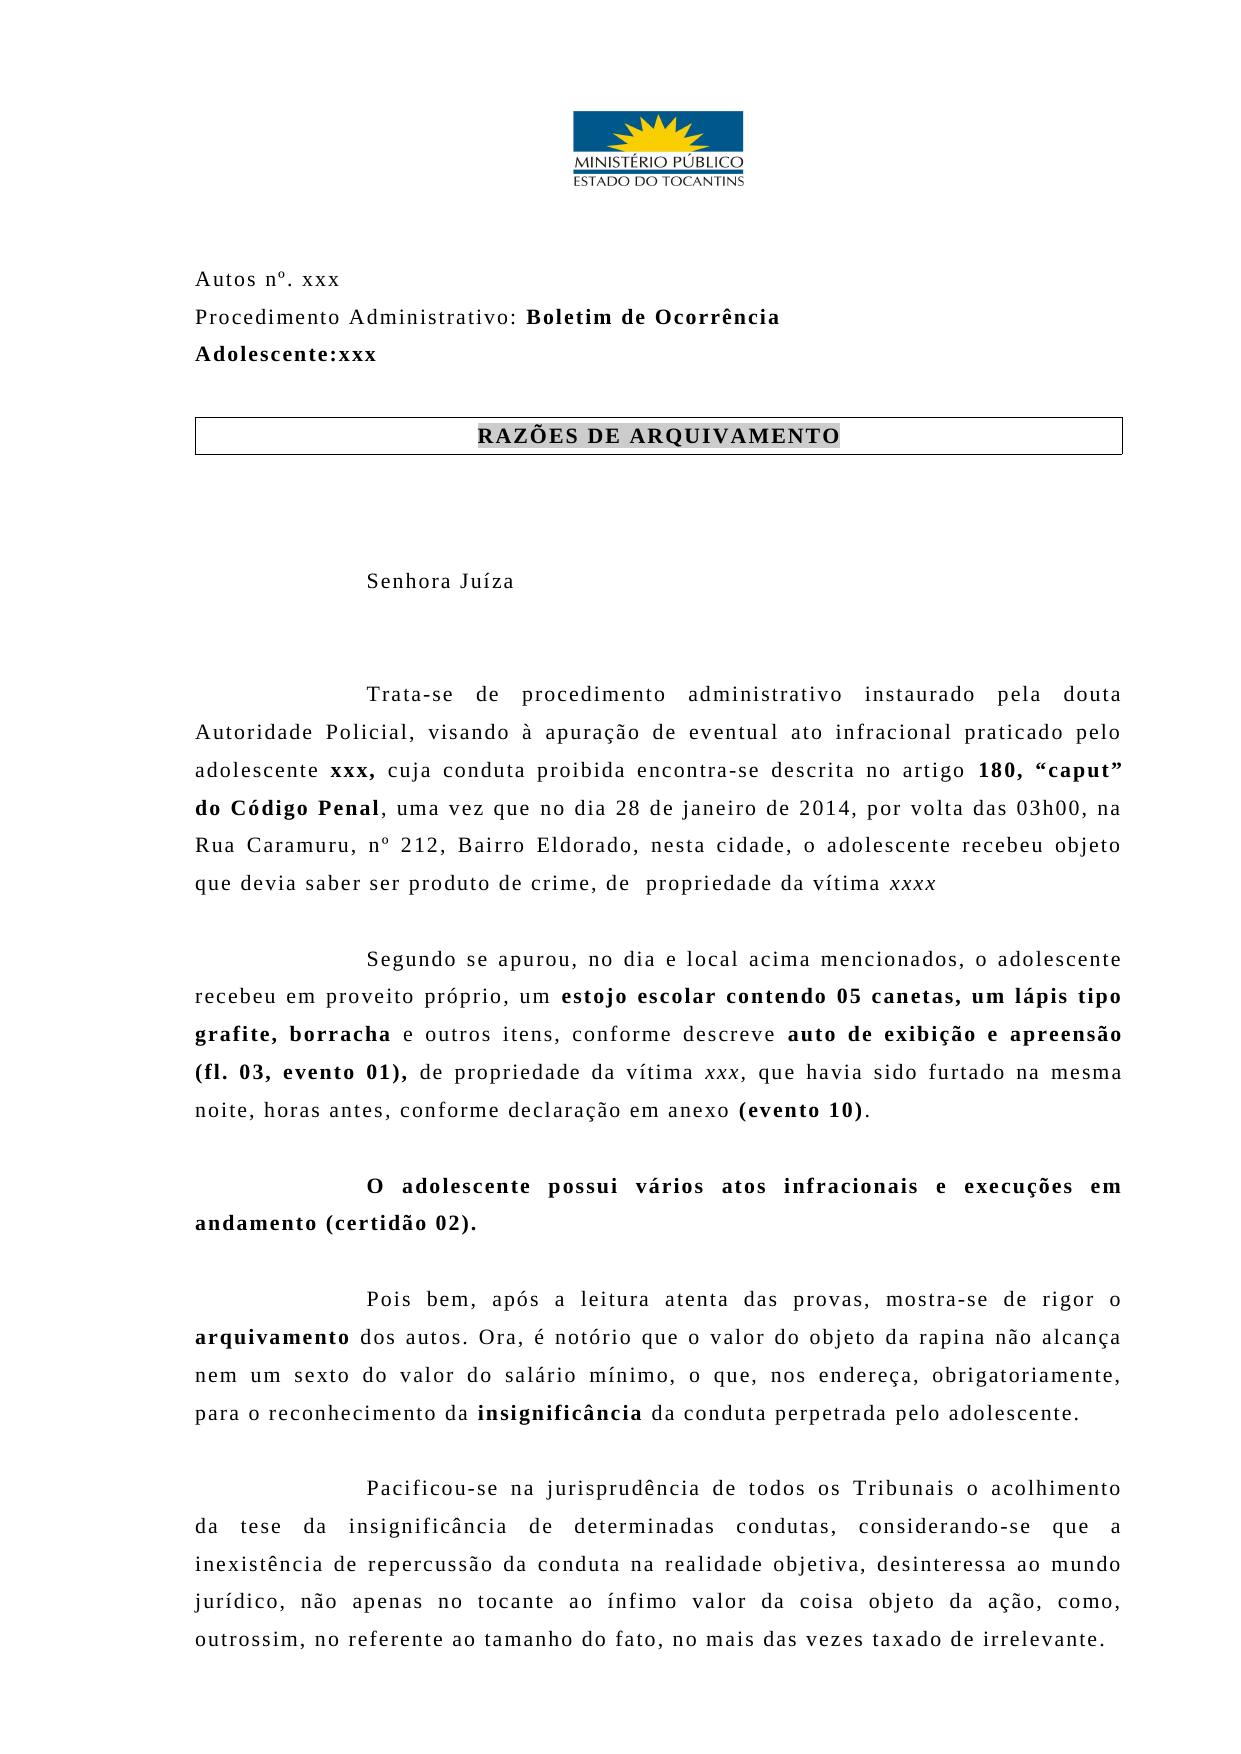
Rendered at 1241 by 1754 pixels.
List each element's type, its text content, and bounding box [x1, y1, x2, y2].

picture [573, 111, 744, 186]
text Pacificou-se na jurisprudência de todos os Tribunais o acolhimento da tese da insignificância de determinadas condutas, considerando-se que a inexistência de repercussão da conduta na realidade objetiva, desinteressa ao mundo jurídico, não apenas no tocante ao ínfimo valor da coisa objeto da ação, como, outrossim, no referente ao tamanho do fato, no mais das vezes taxado de irrelevante. [195, 1475, 1122, 1652]
text Procedimento Administrativo: Boletim de Ocorrência [195, 304, 1122, 329]
text Pois bem, após a leitura atenta das provas, mostra-se de rigor o arquivamento dos autos. Ora, é notório que o valor do objeto da rapina não alcança nem um sexto do valor do salário mínimo, o que, nos endereça, obrigatoriamente, para o reconhecimento da insignificância da conduta perpetrada pelo adolescente. [195, 1286, 1122, 1425]
text Segundo se apurou, no dia e local acima mencionados, o adolescente recebeu em proveito próprio, um estojo escolar contendo 05 canetas, um lápis tipo grafite, borracha e outros itens, conforme descreve auto de exibição e apreensão (fl. 03, evento 01), de propriedade da vítima xxx, que havia sido furtado na mesma noite, horas antes, conforme declaração em anexo (evento 10). [195, 946, 1122, 1122]
text Adolescente:xxx [195, 341, 1122, 367]
text Trata-se de procedimento administrativo instaurado pela douta Autoridade Policial, visando à apuração de eventual ato infracional praticado pelo adolescente xxx, cuja conduta proibida encontra-se descrita no artigo 180, “caput” do Código Penal, uma vez que no dia 28 de janeiro de 2014, por volta das 03h00, na Rua Caramuru, nº 212, Bairro Eldorado, nesta cidade, o adolescente recebeu objeto que devia saber ser produto de crime, de propriedade da vítima xxxx [195, 681, 1122, 895]
text Autos nº. xxx [195, 266, 1122, 291]
text O adolescente possui vários atos infracionais e execuções em andamento (certidão 02). [195, 1173, 1122, 1236]
table_header RAZÕES DE ARQUIVAMENTO [196, 418, 1122, 454]
subtitle Senhora Juíza [195, 568, 1122, 593]
